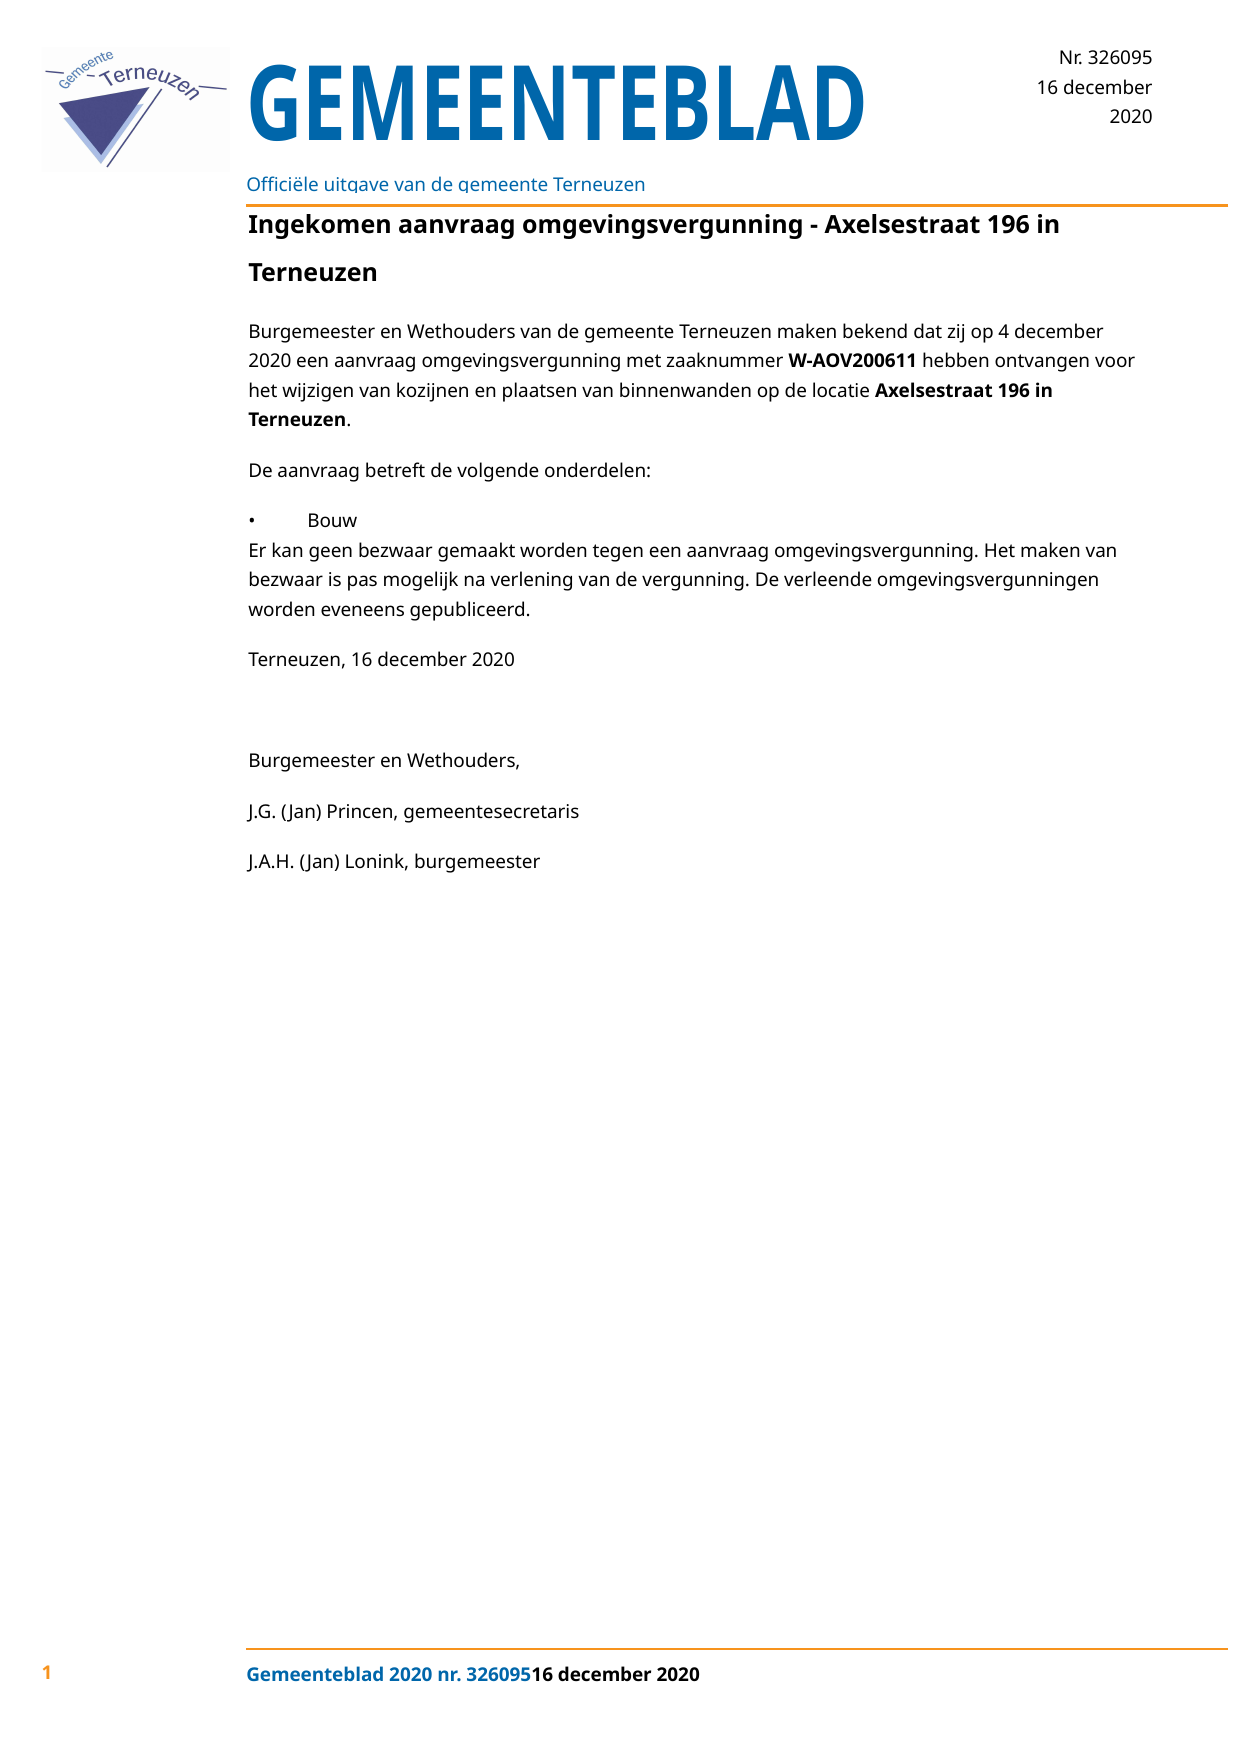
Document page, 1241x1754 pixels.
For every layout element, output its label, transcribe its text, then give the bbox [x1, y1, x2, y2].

picture [41, 47, 231, 172]
text Er kan geen bezwaar gemaakt worden tegen een aanvraag omgevingsvergunning. Het maken van bezwaar is pas mogelijk na verlening van de vergunning. De verleende omgevingsvergunningen worden eveneens gepubliceerd. [248, 537, 1152, 622]
text Terneuzen, 16 december 2020 [248, 647, 1152, 672]
text De aanvraag betreft de volgende onderdelen: [248, 457, 1152, 483]
list Bouw [248, 507, 1152, 533]
text Ingekomen aanvraag omgevingsvergunning - Axelsestraat 196 in Terneuzen [248, 207, 1152, 288]
text J.G. (Jan) Princen, gemeentesecretaris [248, 798, 1152, 824]
text J.A.H. (Jan) Lonink, burgemeester [248, 848, 1152, 874]
text Burgemeester en Wethouders van de gemeente Terneuzen maken bekend dat zij op 4 december 2020 een aanvraag omgevingsvergunning met zaaknummer W-AOV200611 hebben ontvangen voor het wijzigen van kozijnen en plaatsen van binnenwanden op de locatie Axelsestraat 196 in Terneuzen. [248, 318, 1152, 432]
text Burgemeester en Wethouders, [248, 747, 1152, 773]
